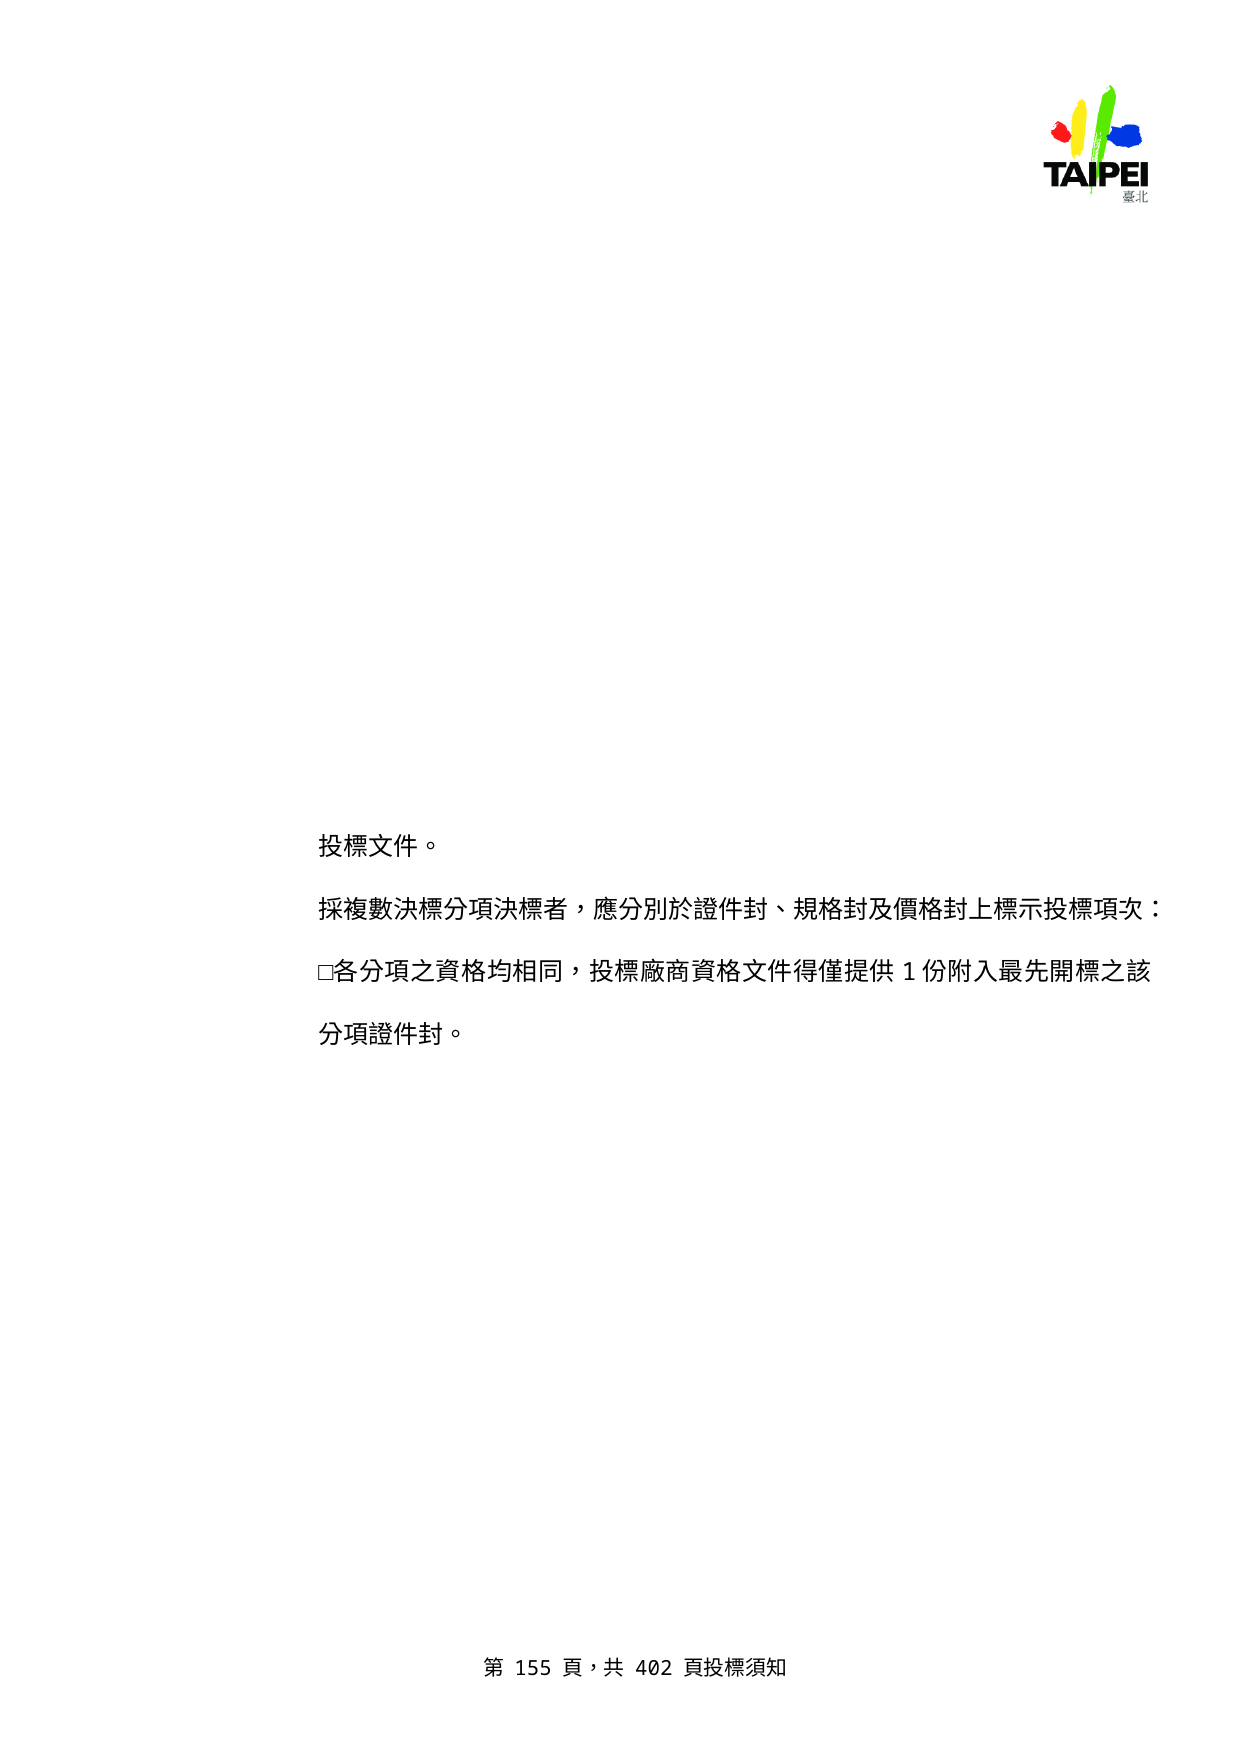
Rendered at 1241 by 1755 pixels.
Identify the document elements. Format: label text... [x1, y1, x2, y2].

text 採複數決標分項決標者，應分別於證件封、規格封及價格封上標示投標項次： [318, 866, 1152, 928]
text 投標文件。 [268, 803, 1152, 866]
text □各分項之資格均相同，投標廠商資格文件得僅提供1份附入最先開標之該分項證件封。 [318, 928, 1152, 1053]
